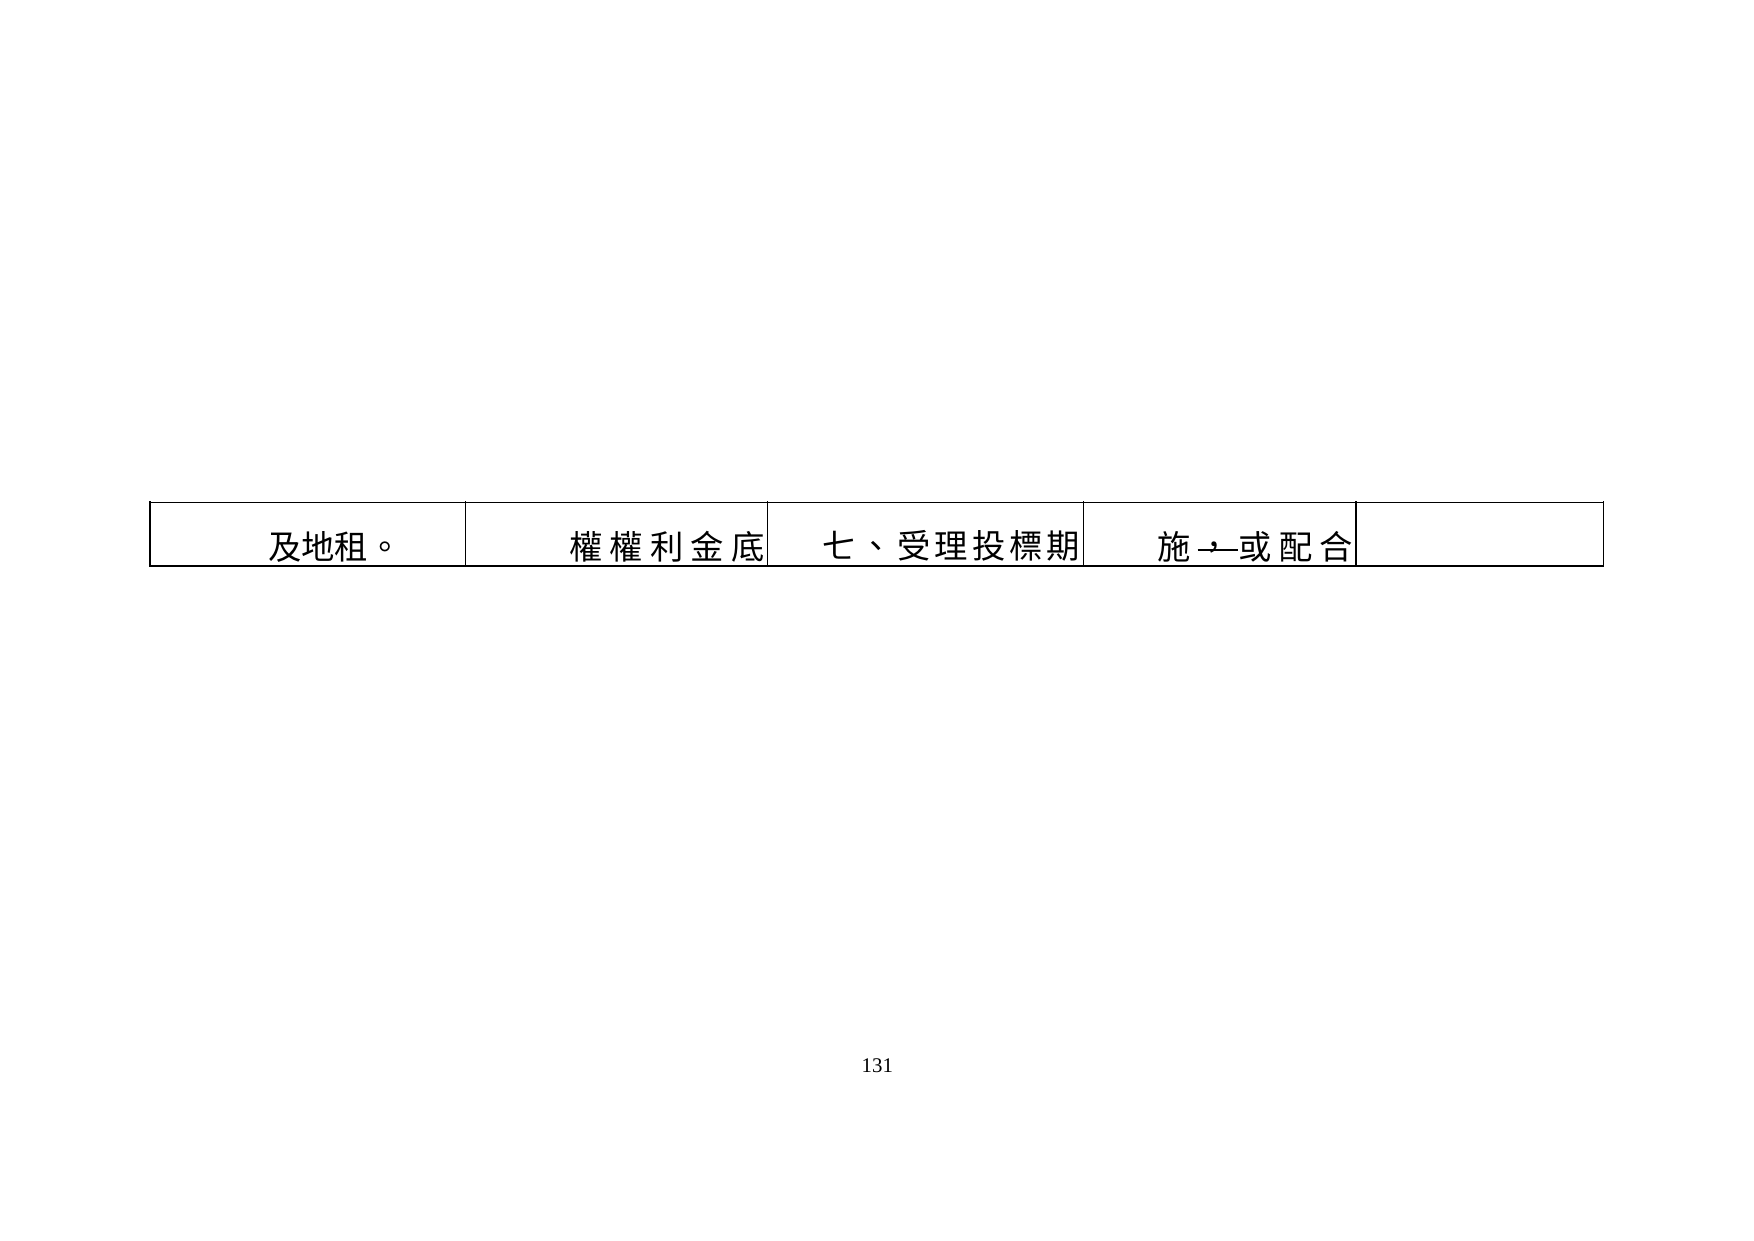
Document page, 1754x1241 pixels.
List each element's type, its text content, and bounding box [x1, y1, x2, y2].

table_cell 七、受理投標期 [768, 503, 1083, 565]
table_cell 及地租。 [151, 503, 465, 565]
table_cell 權權利金底 [466, 503, 767, 565]
table_cell [1357, 503, 1603, 565]
table_cell 施，或配合 [1084, 503, 1355, 565]
